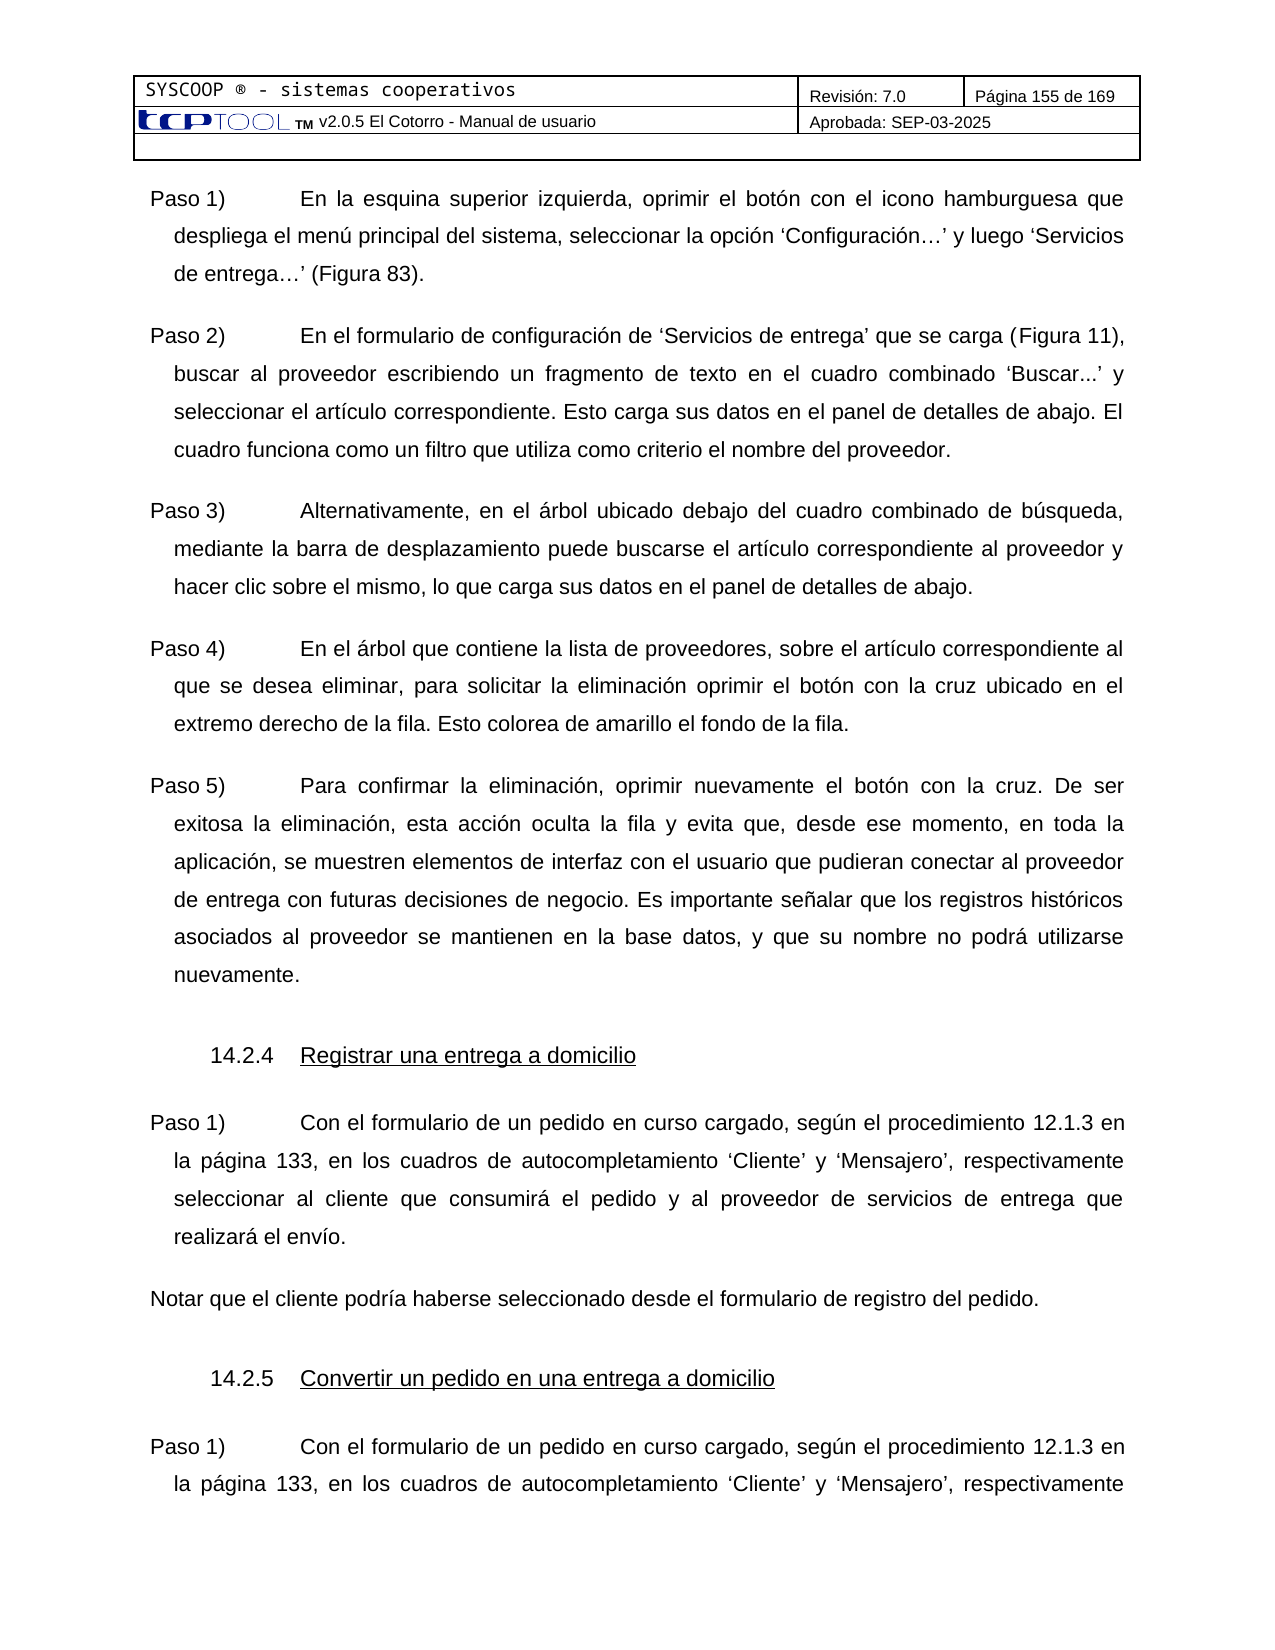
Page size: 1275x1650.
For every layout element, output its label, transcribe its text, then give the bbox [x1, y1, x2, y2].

picture [138, 110, 290, 130]
subtitle Registrar una entrega a domicilio [210, 1042, 1125, 1068]
text Notar que el cliente podría haberse seleccionado desde el formulario de registro del pedido. [150, 1285, 1125, 1311]
list Con el formulario de un pedido en curso cargado, según el procedimiento 12.1.3 en la página 133, en los cuadros de autocompletamiento ‘Cliente’ y ‘Mensajero’, respectivamente seleccionar al cliente que consumirá el pedido y al proveedor de servicios de entrega que realizará el envío. [150, 1110, 1125, 1249]
list En el árbol que contiene la lista de proveedores, sobre el artículo correspondiente al que se desea eliminar, para solicitar la eliminación oprimir el botón con la cruz ubicado en el extremo derecho de la fila. Esto colorea de amarillo el fondo de la fila. [150, 636, 1125, 736]
list Para confirmar la eliminación, oprimir nuevamente el botón con la cruz. De ser exitosa la eliminación, esta acción oculta la fila y evita que, desde ese momento, en toda la aplicación, se muestren elementos de interfaz con el usuario que pudieran conectar al proveedor de entrega con futuras decisiones de negocio. Es importante señalar que los registros históricos asociados al proveedor se mantienen en la base datos, y que su nombre no podrá utilizarse nuevamente. [150, 773, 1125, 987]
list Con el formulario de un pedido en curso cargado, según el procedimiento 12.1.3 en la página 133, en los cuadros de autocompletamiento ‘Cliente’ y ‘Mensajero’, respectivamente [150, 1433, 1125, 1497]
list Alternativamente, en el árbol ubicado debajo del cuadro combinado de búsqueda, mediante la barra de desplazamiento puede buscarse el artículo correspondiente al proveedor y hacer clic sobre el mismo, lo que carga sus datos en el panel de detalles de abajo. [150, 498, 1125, 599]
subtitle Convertir un pedido en una entrega a domicilio [210, 1365, 1125, 1392]
list En la esquina superior izquierda, oprimir el botón con el icono hamburguesa que despliega el menú principal del sistema, seleccionar la opción ‘Configuración…’ y luego ‘Servicios de entrega…’ (Figura 83). [150, 186, 1125, 286]
list En el formulario de configuración de ‘Servicios de entrega’ que se carga (Figura 11), buscar al proveedor escribiendo un fragmento de texto en el cuadro combinado ‘Buscar...’ y seleccionar el artículo correspondiente. Esto carga sus datos en el panel de detalles de abajo. El cuadro funciona como un filtro que utiliza como criterio el nombre del proveedor. [150, 323, 1125, 462]
